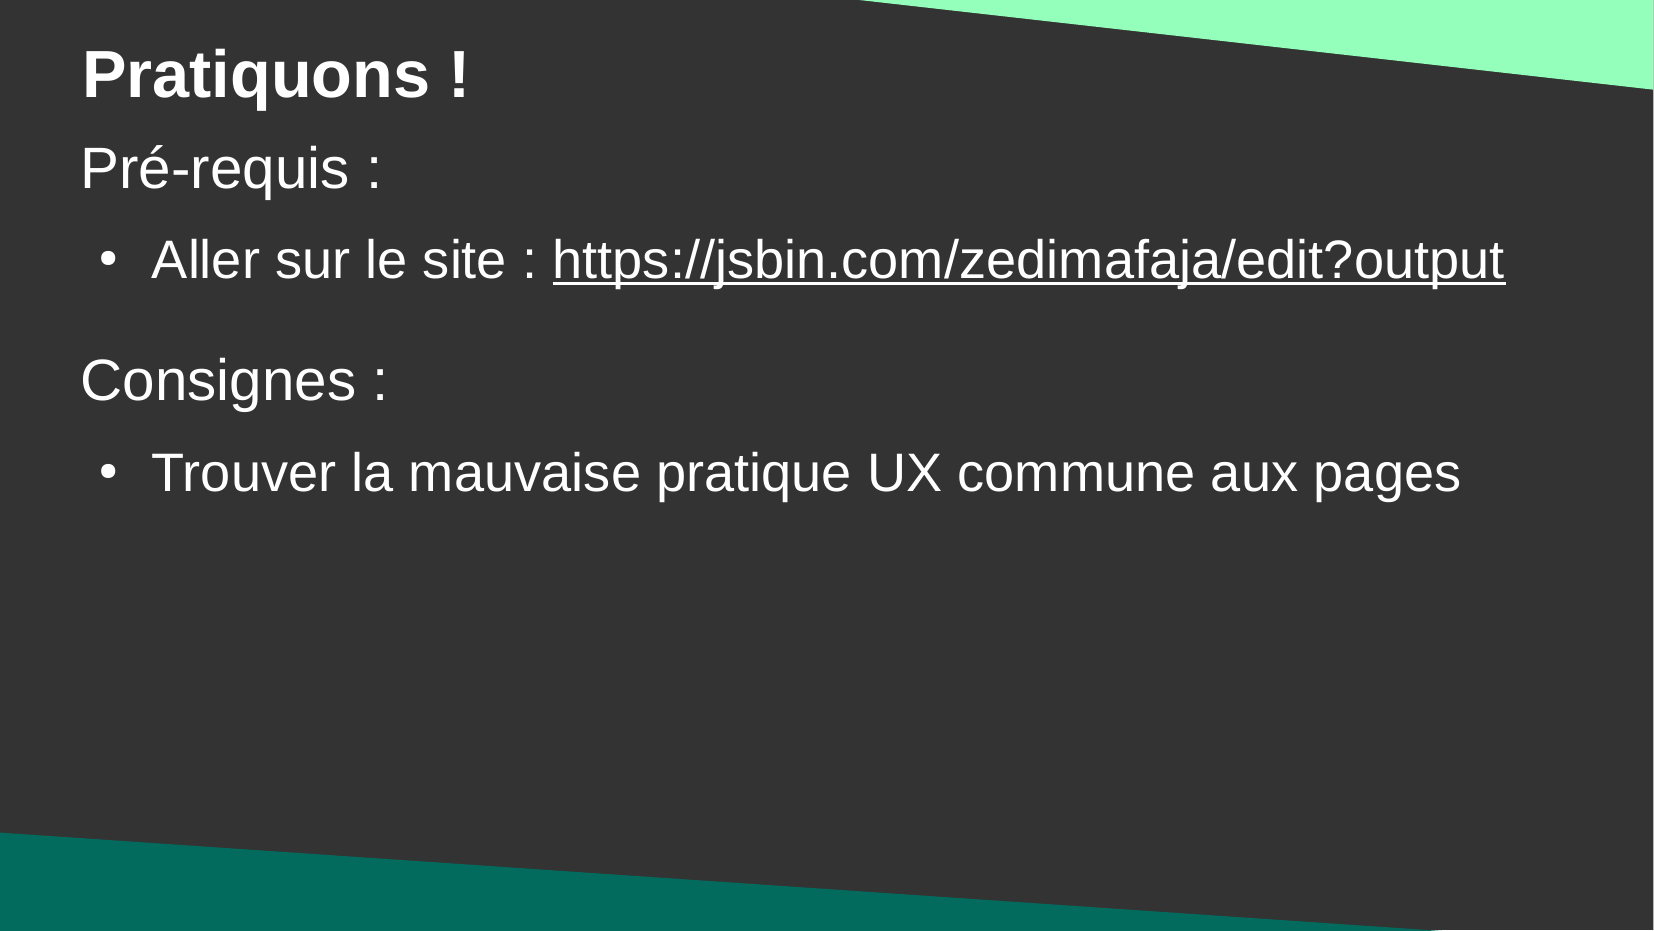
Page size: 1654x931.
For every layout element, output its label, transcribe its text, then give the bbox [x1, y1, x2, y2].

list Consignes : Trouver la mauvaise pratique UX commune aux pages [80, 348, 1620, 508]
text_box [859, 0, 1654, 90]
title Pratiquons ! [82, 37, 1571, 114]
list Pré-requis : Aller sur le site : https://jsbin.com/zedimafaja/edit?output [80, 135, 1620, 308]
